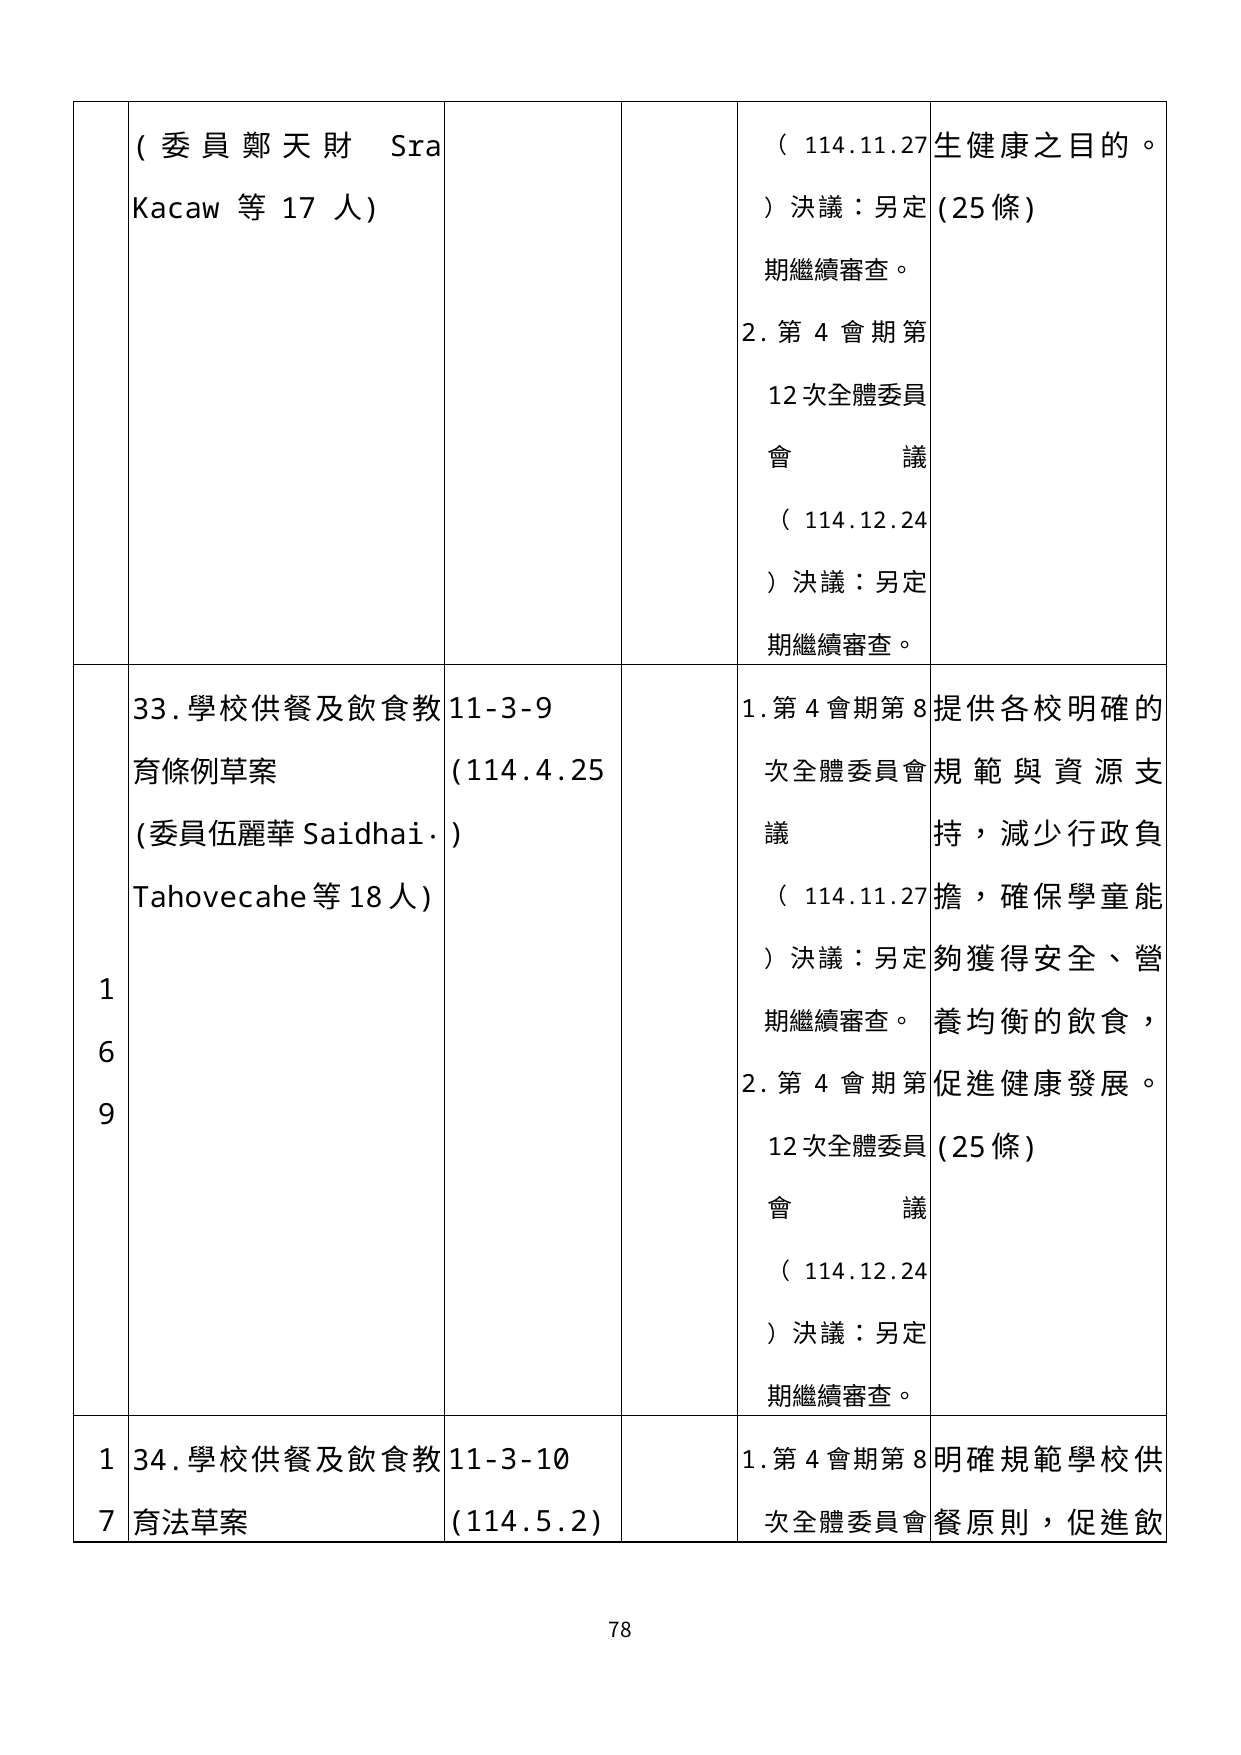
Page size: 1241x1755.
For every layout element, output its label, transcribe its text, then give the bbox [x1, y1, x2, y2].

table_cell 34.學校供餐及飲食教育法草案 [129, 1416, 444, 1541]
table_cell [622, 102, 737, 664]
table_cell 明確規範學校供餐原則，促進飲 [931, 1416, 1166, 1541]
table_cell [445, 102, 621, 664]
table_cell [622, 665, 737, 1415]
table_cell 11-3-9 (114.4.25) [445, 665, 621, 1415]
table_cell [622, 1416, 737, 1541]
table_cell 1.第4會期第8次全體委員會議（114.11.27）決議：另定期繼續審查。 2.第4會期第12次全體委員會議（114.12.24）決議：另定期繼續審查。 [738, 665, 930, 1415]
table_cell (委員鄭天財 Sra Kacaw 等 17 人) [129, 102, 444, 664]
table_cell [74, 1416, 128, 1541]
table_cell （114.11.27）決議：另定期繼續審查。 2.第4會期第12次全體委員會議（114.12.24）決議：另定期繼續審查。 [738, 102, 930, 664]
table_cell 提供各校明確的規範與資源支持，減少行政負擔，確保學童能夠獲得安全、營養均衡的飲食，促進健康發展。(25條) [931, 665, 1166, 1415]
table_cell [74, 102, 128, 664]
table_cell 生健康之目的。(25條) [931, 102, 1166, 664]
table_cell 33.學校供餐及飲食教育條例草案 (委員伍麗華Saidhai‧Tahovecahe等18人) [129, 665, 444, 1415]
table_cell 1.第4會期第8次全體委員會 [738, 1416, 930, 1541]
table_cell [74, 665, 128, 1415]
table_cell 11-3-10 (114.5.2) [445, 1416, 621, 1541]
